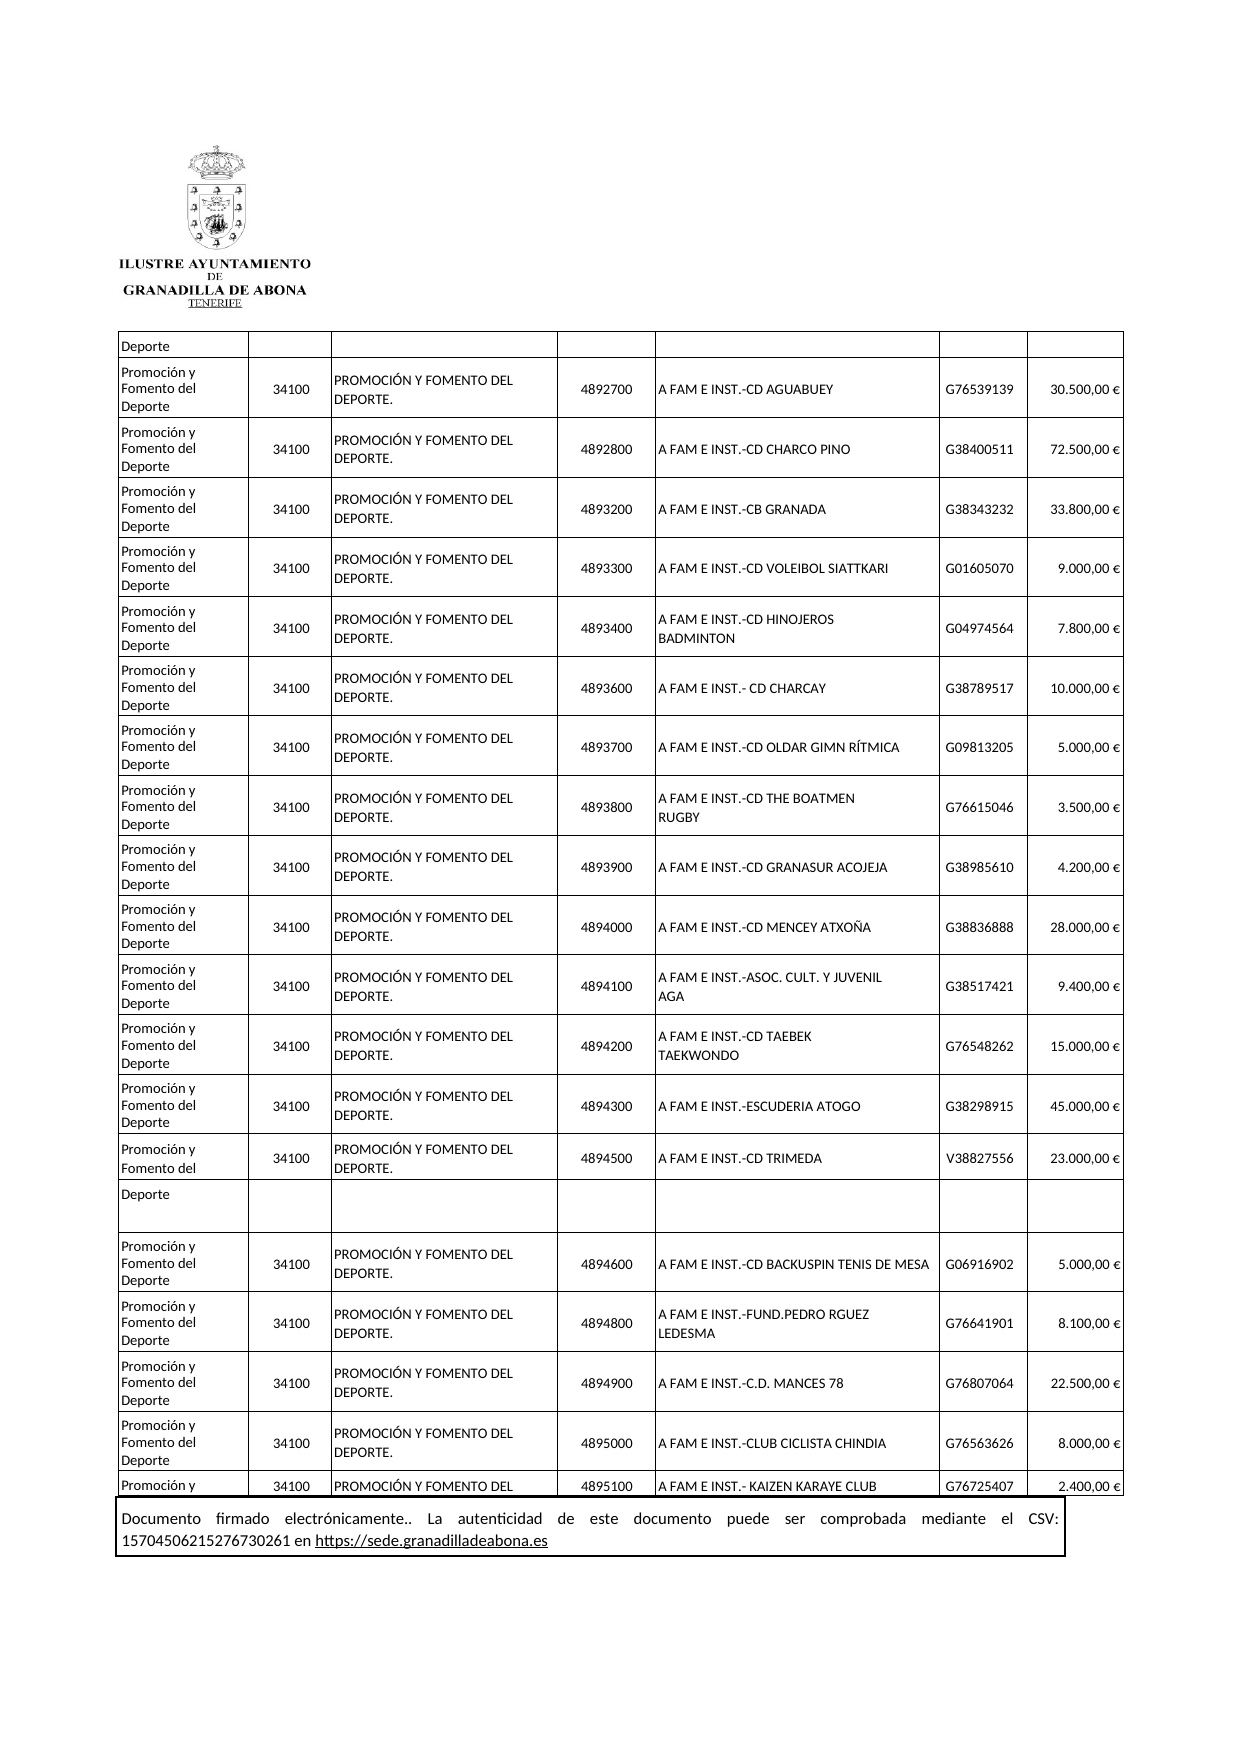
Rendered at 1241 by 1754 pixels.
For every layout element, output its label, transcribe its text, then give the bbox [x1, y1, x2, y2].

table_cell PROMOCIÓN Y FOMENTO DEL DEPORTE. [332, 1075, 557, 1133]
table_cell 3.500,00 € [1028, 776, 1123, 835]
table_cell PROMOCIÓN Y FOMENTO DEL DEPORTE. [332, 1412, 557, 1470]
table_cell G76563626 [940, 1412, 1027, 1470]
table_cell 4892800 [558, 418, 655, 477]
table_cell G38985610 [940, 836, 1027, 894]
table_cell 34100 [249, 597, 331, 656]
table_cell A FAM E INST.- CD CHARCAY [656, 657, 939, 715]
table_cell Promoción y Fomento del Deporte [119, 836, 248, 894]
table_cell 4893300 [558, 538, 655, 596]
table_cell 4894000 [558, 896, 655, 954]
table_cell A FAM E INST.-CD BACKUSPIN TENIS DE MESA [656, 1233, 939, 1291]
table_cell PROMOCIÓN Y FOMENTO DEL DEPORTE. [332, 1292, 557, 1351]
table_cell 34100 [249, 358, 331, 417]
table_cell A FAM E INST.- KAIZEN KARAYE CLUB [656, 1471, 939, 1495]
table_cell A FAM E INST.-CD THE BOATMEN RUGBY [656, 776, 939, 835]
table_cell 34100 [249, 1471, 331, 1495]
table_cell Promoción y Fomento del Deporte [119, 896, 248, 954]
table_cell G04974564 [940, 597, 1027, 656]
table_cell A FAM E INST.-CD MENCEY ATXOÑA [656, 896, 939, 954]
table_cell 4894600 [558, 1233, 655, 1291]
table_cell PROMOCIÓN Y FOMENTO DEL DEPORTE. [332, 358, 557, 417]
table_cell 4893700 [558, 716, 655, 775]
table_cell 5.000,00 € [1028, 1233, 1123, 1291]
table_cell 2.400,00 € [1028, 1471, 1123, 1495]
table_cell 4894800 [558, 1292, 655, 1351]
table_cell 34100 [249, 896, 331, 954]
table_cell Promoción y Fomento del Deporte [119, 955, 248, 1014]
table_cell 9.000,00 € [1028, 538, 1123, 596]
table_cell A FAM E INST.-CD TRIMEDA [656, 1134, 939, 1178]
table_cell G01605070 [940, 538, 1027, 596]
table_cell 4893900 [558, 836, 655, 894]
table_cell 4893200 [558, 478, 655, 536]
table_cell A FAM E INST.-CD VOLEIBOL SIATTKARI [656, 538, 939, 596]
table_cell [940, 1180, 1027, 1232]
table_cell [940, 332, 1027, 357]
table_cell 33.800,00 € [1028, 478, 1123, 536]
table_cell 4894900 [558, 1352, 655, 1411]
table_cell 34100 [249, 1412, 331, 1470]
table_cell [558, 1180, 655, 1232]
table_cell 34100 [249, 1075, 331, 1133]
table_cell G06916902 [940, 1233, 1027, 1291]
table_cell PROMOCIÓN Y FOMENTO DEL DEPORTE. [332, 657, 557, 715]
table_cell [249, 332, 331, 357]
table_cell PROMOCIÓN Y FOMENTO DEL DEPORTE. [332, 1352, 557, 1411]
table_cell A FAM E INST.-CD OLDAR GIMN RÍTMICA [656, 716, 939, 775]
table_cell 4895100 [558, 1471, 655, 1495]
table_cell A FAM E INST.-CD AGUABUEY [656, 358, 939, 417]
table_cell G76641901 [940, 1292, 1027, 1351]
table_cell 4893400 [558, 597, 655, 656]
table_cell 4894200 [558, 1015, 655, 1073]
table_cell A FAM E INST.-CB GRANADA [656, 478, 939, 536]
table_cell Promoción y Fomento del Deporte [119, 1292, 248, 1351]
table_cell G09813205 [940, 716, 1027, 775]
table_cell Promoción y Fomento del Deporte [119, 418, 248, 477]
table_cell Promoción y Fomento del Deporte [119, 1412, 248, 1470]
table_cell PROMOCIÓN Y FOMENTO DEL DEPORTE. [332, 896, 557, 954]
table_cell G38789517 [940, 657, 1027, 715]
table_cell 34100 [249, 478, 331, 536]
table_cell 34100 [249, 418, 331, 477]
table_cell A FAM E INST.-CD TAEBEK TAEKWONDO [656, 1015, 939, 1073]
table_cell 34100 [249, 836, 331, 894]
table_cell PROMOCIÓN Y FOMENTO DEL DEPORTE. [332, 478, 557, 536]
table_cell 7.800,00 € [1028, 597, 1123, 656]
table_cell 72.500,00 € [1028, 418, 1123, 477]
table_cell [656, 332, 939, 357]
table_cell V38827556 [940, 1134, 1027, 1178]
table_cell 34100 [249, 1134, 331, 1178]
table_cell PROMOCIÓN Y FOMENTO DEL DEPORTE. [332, 1015, 557, 1073]
table_cell 23.000,00 € [1028, 1134, 1123, 1178]
table_cell Promoción y Fomento del Deporte [119, 1075, 248, 1133]
table_cell 4894500 [558, 1134, 655, 1178]
table_cell 15.000,00 € [1028, 1015, 1123, 1073]
table_cell PROMOCIÓN Y FOMENTO DEL DEPORTE. [332, 538, 557, 596]
table_cell 5.000,00 € [1028, 716, 1123, 775]
table_cell [249, 1180, 331, 1232]
table_cell A FAM E INST.-ESCUDERIA ATOGO [656, 1075, 939, 1133]
table_cell [656, 1180, 939, 1232]
table_cell A FAM E INST.-CD CHARCO PINO [656, 418, 939, 477]
table_cell 4895000 [558, 1412, 655, 1470]
table_cell PROMOCIÓN Y FOMENTO DEL DEPORTE. [332, 418, 557, 477]
table_cell Deporte [119, 1180, 248, 1232]
table_cell Promoción y Fomento del Deporte [119, 358, 248, 417]
table_cell PROMOCIÓN Y FOMENTO DEL DEPORTE. [332, 1134, 557, 1178]
table_cell 34100 [249, 1233, 331, 1291]
table_cell Promoción y Fomento del [119, 1134, 248, 1178]
table_cell G38400511 [940, 418, 1027, 477]
table_cell Promoción y Fomento del Deporte [119, 1352, 248, 1411]
table_cell 4.200,00 € [1028, 836, 1123, 894]
table_cell 10.000,00 € [1028, 657, 1123, 715]
table_cell [332, 1180, 557, 1232]
table_cell G76539139 [940, 358, 1027, 417]
table_cell Promoción y Fomento del Deporte [119, 776, 248, 835]
table_cell A FAM E INST.-ASOC. CULT. Y JUVENIL AGA [656, 955, 939, 1014]
table_cell 34100 [249, 1292, 331, 1351]
table_cell 4894300 [558, 1075, 655, 1133]
table_cell Deporte [119, 332, 248, 357]
table_cell Promoción y [119, 1471, 248, 1495]
table_cell PROMOCIÓN Y FOMENTO DEL DEPORTE. [332, 836, 557, 894]
table_cell 34100 [249, 776, 331, 835]
table_cell 9.400,00 € [1028, 955, 1123, 1014]
table_cell A FAM E INST.-CD HINOJEROS BADMINTON [656, 597, 939, 656]
table_cell 34100 [249, 1352, 331, 1411]
table_cell PROMOCIÓN Y FOMENTO DEL DEPORTE. [332, 1233, 557, 1291]
table_cell PROMOCIÓN Y FOMENTO DEL [332, 1471, 557, 1495]
table_cell G38517421 [940, 955, 1027, 1014]
table_cell 8.100,00 € [1028, 1292, 1123, 1351]
table_cell 34100 [249, 1015, 331, 1073]
table_cell [332, 332, 557, 357]
table_cell Promoción y Fomento del Deporte [119, 716, 248, 775]
table_cell 34100 [249, 716, 331, 775]
table_cell [558, 332, 655, 357]
table_cell Promoción y Fomento del Deporte [119, 1233, 248, 1291]
table_cell G76725407 [940, 1471, 1027, 1495]
table_cell G76807064 [940, 1352, 1027, 1411]
table_cell 4892700 [558, 358, 655, 417]
table_cell A FAM E INST.-FUND.PEDRO RGUEZ LEDESMA [656, 1292, 939, 1351]
table_cell 22.500,00 € [1028, 1352, 1123, 1411]
table_cell 4893800 [558, 776, 655, 835]
table_cell PROMOCIÓN Y FOMENTO DEL DEPORTE. [332, 955, 557, 1014]
table_cell 8.000,00 € [1028, 1412, 1123, 1470]
table_cell PROMOCIÓN Y FOMENTO DEL DEPORTE. [332, 776, 557, 835]
table_cell A FAM E INST.-CLUB CICLISTA CHINDIA [656, 1412, 939, 1470]
table_cell G38836888 [940, 896, 1027, 954]
table_cell 30.500,00 € [1028, 358, 1123, 417]
table_cell 34100 [249, 955, 331, 1014]
table_cell 4893600 [558, 657, 655, 715]
table_cell PROMOCIÓN Y FOMENTO DEL DEPORTE. [332, 597, 557, 656]
table_cell A FAM E INST.-C.D. MANCES 78 [656, 1352, 939, 1411]
table_cell G76548262 [940, 1015, 1027, 1073]
table_cell Promoción y Fomento del Deporte [119, 597, 248, 656]
table_cell Promoción y Fomento del Deporte [119, 657, 248, 715]
table_cell 34100 [249, 657, 331, 715]
table_cell 34100 [249, 538, 331, 596]
table_cell 45.000,00 € [1028, 1075, 1123, 1133]
table_cell Promoción y Fomento del Deporte [119, 538, 248, 596]
table_cell G38343232 [940, 478, 1027, 536]
table_cell 28.000,00 € [1028, 896, 1123, 954]
table_cell [1028, 332, 1123, 357]
table_cell PROMOCIÓN Y FOMENTO DEL DEPORTE. [332, 716, 557, 775]
table_cell 4894100 [558, 955, 655, 1014]
table_cell Promoción y Fomento del Deporte [119, 478, 248, 536]
table_cell [1028, 1180, 1123, 1232]
table_cell Promoción y Fomento del Deporte [119, 1015, 248, 1073]
table_cell A FAM E INST.-CD GRANASUR ACOJEJA [656, 836, 939, 894]
table_cell G76615046 [940, 776, 1027, 835]
table_cell G38298915 [940, 1075, 1027, 1133]
